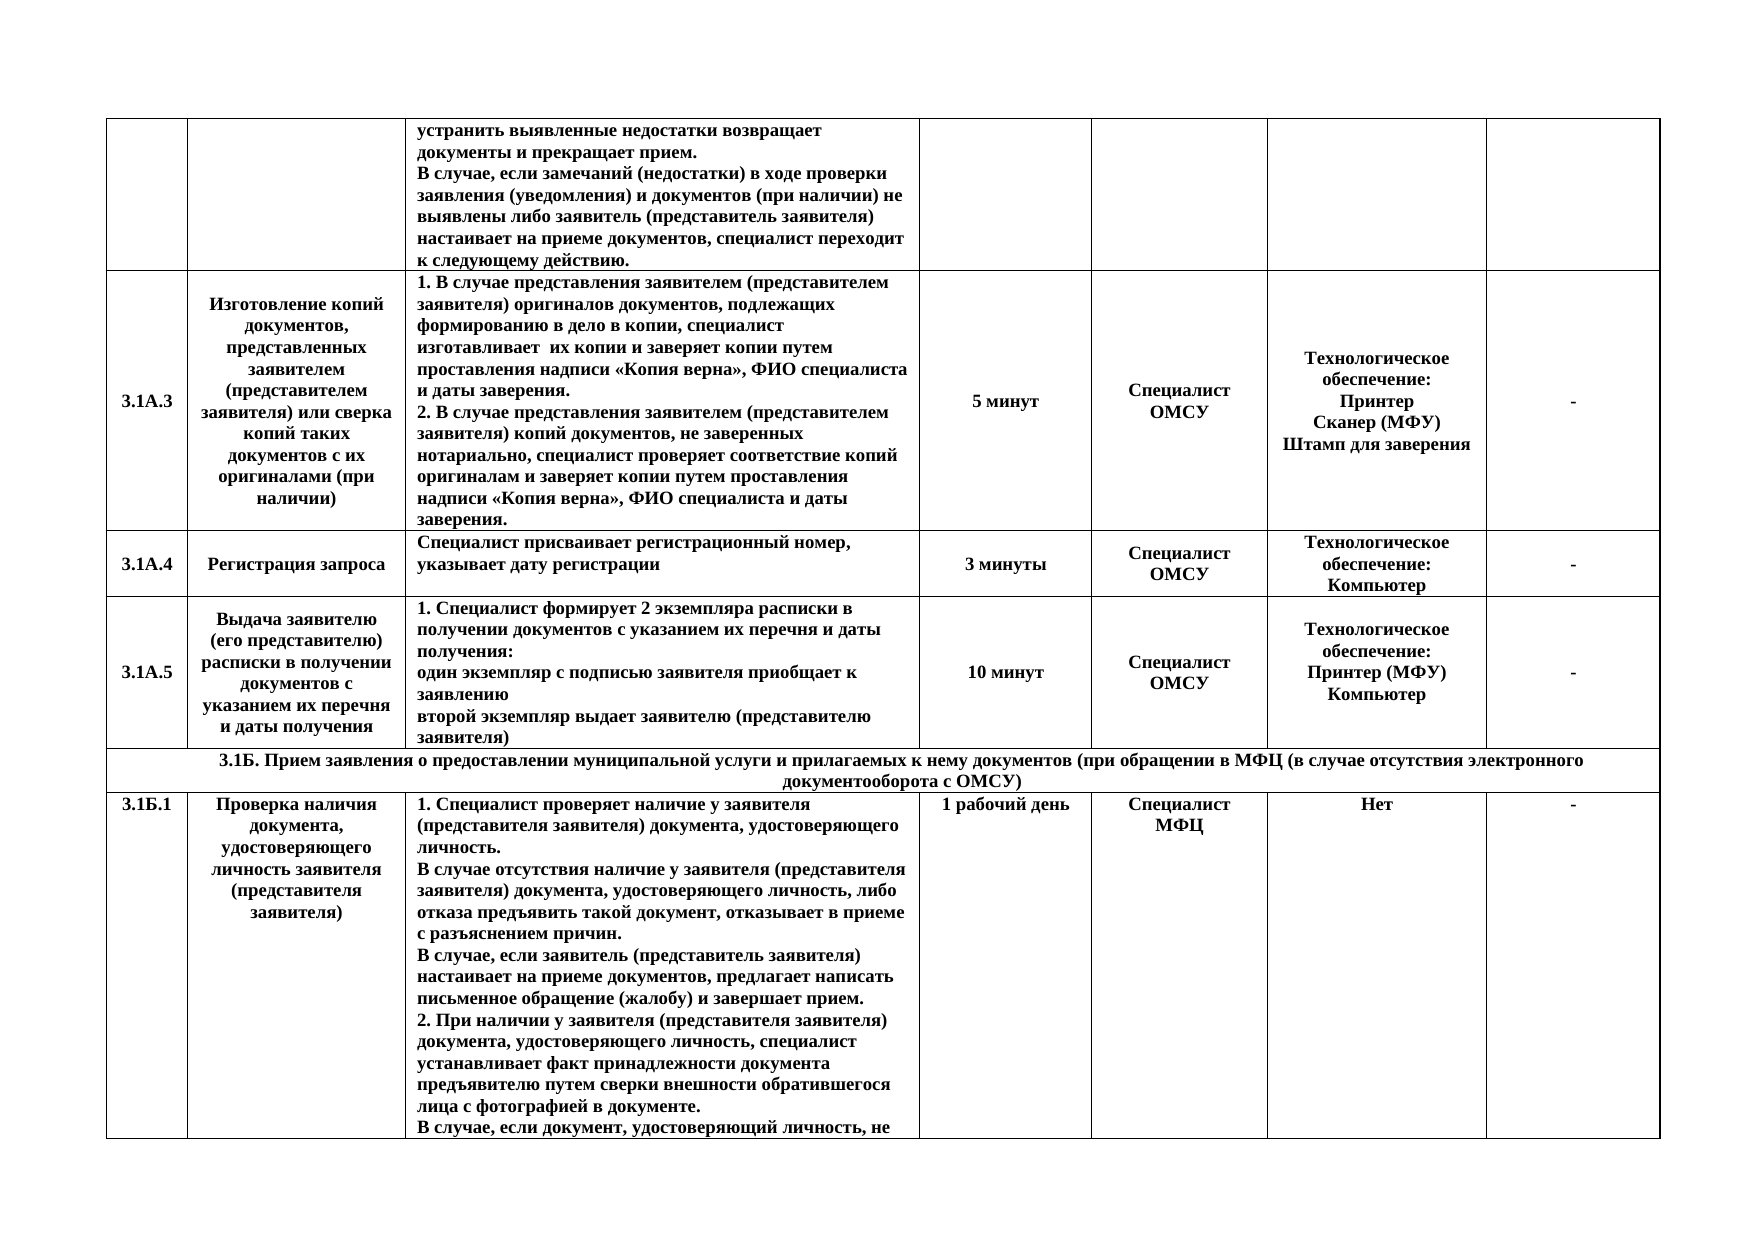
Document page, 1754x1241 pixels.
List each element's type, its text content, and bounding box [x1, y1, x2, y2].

table_cell Специалист ОМСУ [1092, 597, 1267, 748]
table_cell Проверка наличия документа, удостоверяющего личность заявителя (представителя заявителя) [188, 793, 405, 1138]
table_cell - [1487, 597, 1659, 748]
table_cell Нет [1268, 793, 1486, 1138]
table_cell Технологическое обеспечение: Принтер Сканер (МФУ) Штамп для заверения [1268, 271, 1486, 530]
table_cell - [1487, 531, 1659, 596]
table_cell [1268, 119, 1486, 270]
table_cell Технологическое обеспечение: Принтер (МФУ) Компьютер [1268, 597, 1486, 748]
table_cell 3.1А.5 [107, 597, 187, 748]
table_cell Регистрация запроса [188, 531, 405, 596]
table_cell Выдача заявителю (его представителю) расписки в получении документов с указанием их перечня и даты получения [188, 597, 405, 748]
table_cell Изготовление копий документов, представленных заявителем (представителем заявителя) или сверка копий таких документов с их оригиналами (при наличии) [188, 271, 405, 530]
table_cell 3.1Б.1 [107, 793, 187, 1138]
table_cell - [1487, 793, 1659, 1138]
table_cell Специалист МФЦ [1092, 793, 1267, 1138]
table_cell 1 рабочий день [920, 793, 1091, 1138]
table_cell 1. Специалист проверяет наличие у заявителя (представителя заявителя) документа, удостоверяющего личность. В случае отсутствия наличие у заявителя (представителя заявителя) документа, удостоверяющего личность, либо отказа предъявить такой документ, отказывает в приеме с разъяснением причин. В случае, если заявитель (представитель заявителя) настаивает на приеме документов, предлагает написать письменное обращение (жалобу) и завершает прием. 2. При наличии у заявителя (представителя заявителя) документа, удостоверяющего личность, специалист устанавливает факт принадлежности документа предъявителю путем сверки внешности обратившегося лица с фотографией в документе. В случае, если документ, удостоверяющий личность, не [406, 793, 919, 1138]
table_cell [1487, 119, 1659, 270]
table_cell 10 минут [920, 597, 1091, 748]
table_cell 5 минут [920, 271, 1091, 530]
table_cell 1. Специалист формирует 2 экземпляра расписки в получении документов с указанием их перечня и даты получения: один экземпляр с подписью заявителя приобщает к заявлению второй экземпляр выдает заявителю (представителю заявителя) [406, 597, 919, 748]
table_cell [107, 119, 187, 270]
table_cell Специалист ОМСУ [1092, 271, 1267, 530]
table_cell [188, 119, 405, 270]
table_cell [1092, 119, 1267, 270]
table_cell 1. В случае представления заявителем (представителем заявителя) оригиналов документов, подлежащих формированию в дело в копии, специалист изготавливает их копии и заверяет копии путем проставления надписи «Копия верна», ФИО специалиста и даты заверения. 2. В случае представления заявителем (представителем заявителя) копий документов, не заверенных нотариально, специалист проверяет соответствие копий оригиналам и заверяет копии путем проставления надписи «Копия верна», ФИО специалиста и даты заверения. [406, 271, 919, 530]
table_cell устранить выявленные недостатки возвращает документы и прекращает прием. В случае, если замечаний (недостатки) в ходе проверки заявления (уведомления) и документов (при наличии) не выявлены либо заявитель (представитель заявителя) настаивает на приеме документов, специалист переходит к следующему действию. [406, 119, 919, 270]
table_cell 3.1Б. Прием заявления о предоставлении муниципальной услуги и прилагаемых к нему документов (при обращении в МФЦ (в случае отсутствия электронного документооборота с ОМСУ) [107, 749, 1659, 792]
table_cell Специалист присваивает регистрационный номер, указывает дату регистрации [406, 531, 919, 596]
table_cell Технологическое обеспечение: Компьютер [1268, 531, 1486, 596]
table_cell [920, 119, 1091, 270]
table_cell 3 минуты [920, 531, 1091, 596]
table_cell 3.1А.3 [107, 271, 187, 530]
table_cell - [1487, 271, 1659, 530]
table_cell Специалист ОМСУ [1092, 531, 1267, 596]
table_cell 3.1А.4 [107, 531, 187, 596]
